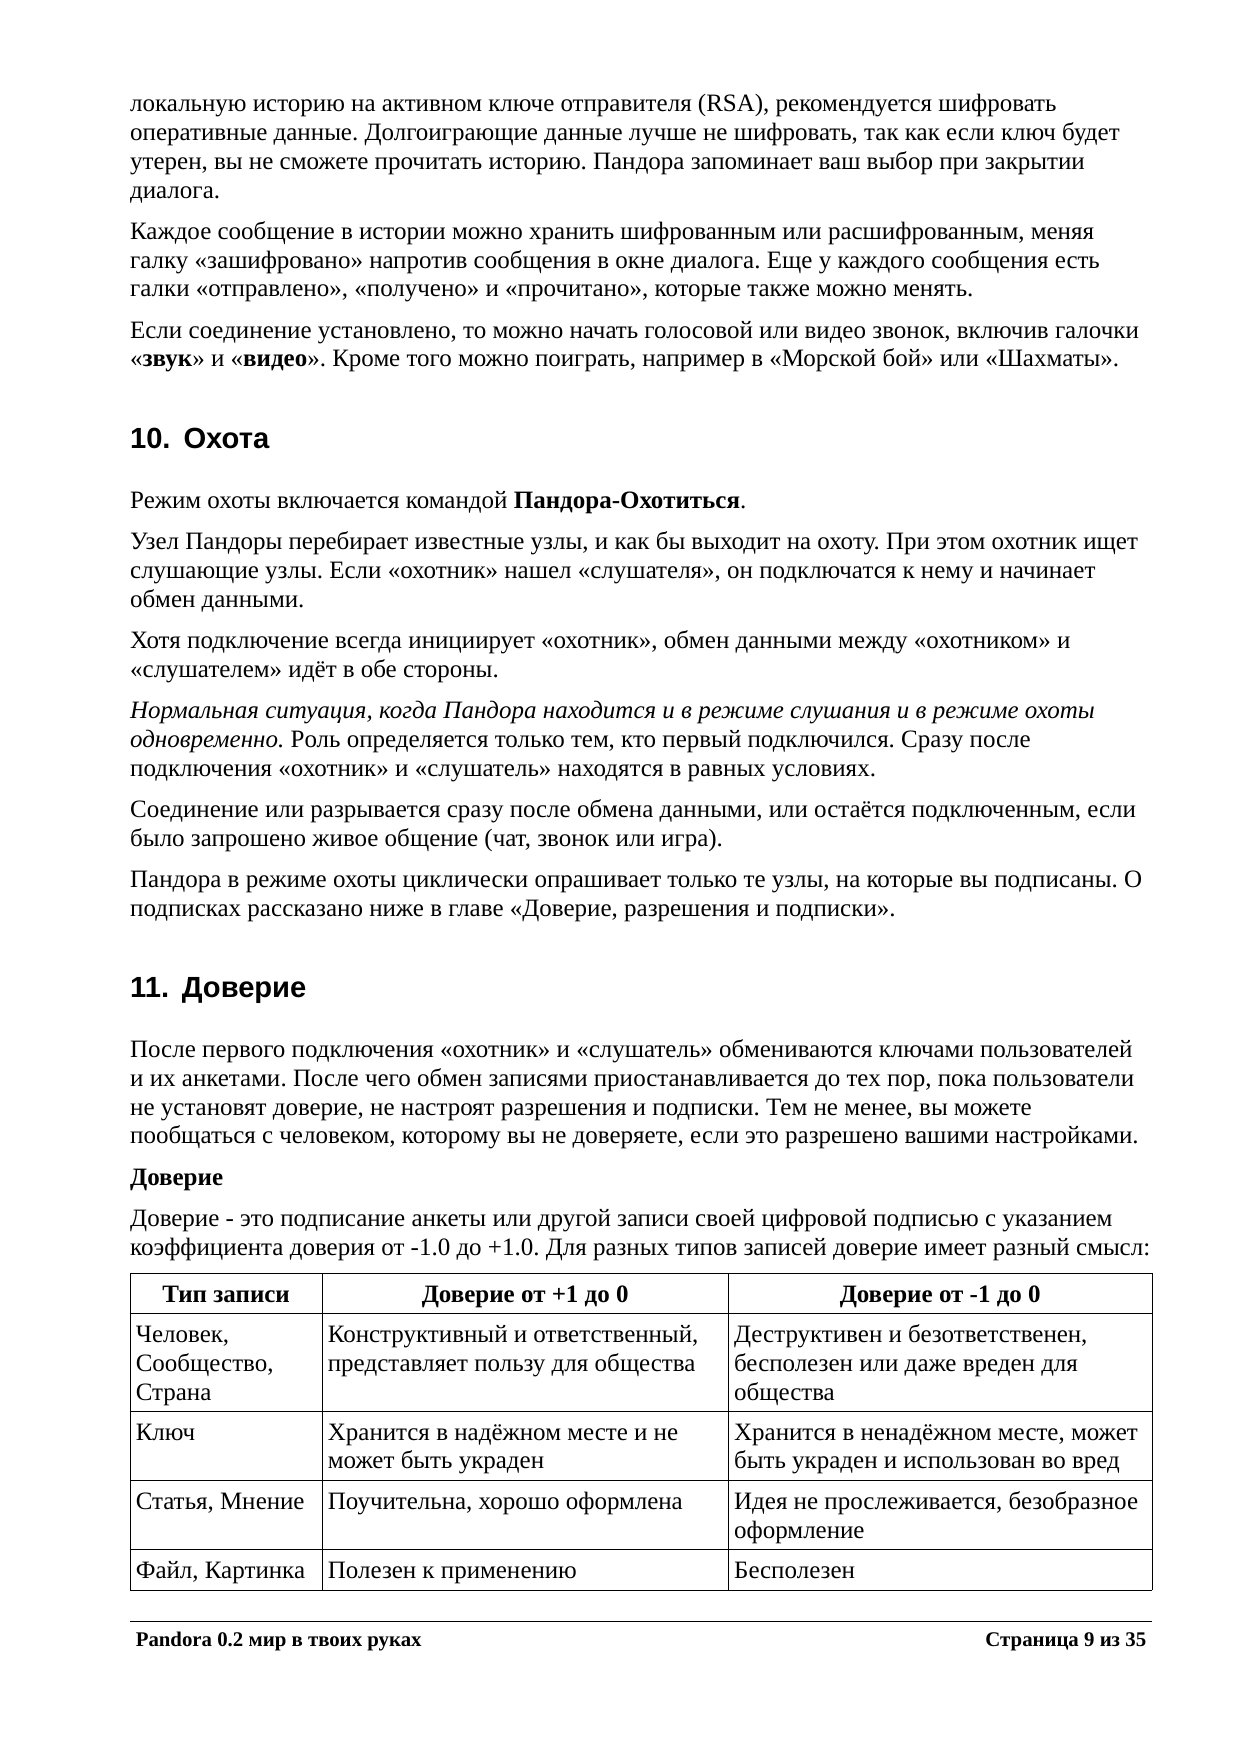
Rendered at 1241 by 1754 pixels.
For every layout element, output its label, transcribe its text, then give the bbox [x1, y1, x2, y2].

table_cell Деструктивен и безответственен, бесполезен или даже вреден для общества [729, 1314, 1152, 1411]
text локальную историю на активном ключе отправителя (RSA), рекомендуется шифровать оперативные данные. Долгоиграющие данные лучше не шифровать, так как если ключ будет утерен, вы не сможете прочитать историю. Пандора запоминает ваш выбор при закрытии диалога. [130, 88, 1152, 203]
subtitle Охота [130, 421, 1152, 455]
text Соединение или разрывается сразу после обмена данными, или остаётся подключенным, если было запрошено живое общение (чат, звонок или игра). [130, 794, 1152, 851]
table_cell Конструктивный и ответственный, представляет пользу для общества [323, 1314, 728, 1411]
table_header Доверие от +1 до 0 [323, 1274, 728, 1313]
table_cell Хранится в надёжном месте и не может быть украден [323, 1412, 728, 1480]
subtitle Доверие [130, 971, 1152, 1004]
table_cell Человек, Сообщество, Страна [131, 1314, 322, 1411]
table_cell Идея не прослеживается, безобразное оформление [729, 1481, 1152, 1549]
text Каждое сообщение в истории можно хранить шифрованным или расшифрованным, меняя галку «зашифровано» напротив сообщения в окне диалога. Еще у каждого сообщения есть галки «отправлено», «получено» и «прочитано», которые также можно менять. [130, 216, 1152, 302]
text После первого подключения «охотник» и «слушатель» обмениваются ключами пользователей и их анкетами. После чего обмен записями приостанавливается до тех пор, пока пользователи не установят доверие, не настроят разрешения и подписки. Тем не менее, вы можете пообщаться с человеком, которому вы не доверяете, если это разрешено вашими настройками. [130, 1034, 1152, 1149]
table_header Тип записи [131, 1274, 322, 1313]
table_cell Хранится в ненадёжном месте, может быть украден и использован во вред [729, 1412, 1152, 1480]
table_cell Ключ [131, 1412, 322, 1480]
text Режим охоты включается командой Пандора-Охотиться. [130, 485, 1152, 514]
text Если соединение установлено, то можно начать голосовой или видео звонок, включив галочки «звук» и «видео». Кроме того можно поиграть, например в «Морской бой» или «Шахматы». [130, 315, 1152, 372]
table_cell Поучительна, хорошо оформлена [323, 1481, 728, 1549]
text Доверие - это подписание анкеты или другой записи своей цифровой подписью с указанием коэффициента доверия от -1.0 до +1.0. Для разных типов записей доверие имеет разный смысл: [130, 1203, 1152, 1260]
text Узел Пандоры перебирает известные узлы, и как бы выходит на охоту. При этом охотник ищет слушающие узлы. Если «охотник» нашел «слушателя», он подключатся к нему и начинает обмен данными. [130, 526, 1152, 613]
table_cell Файл, Картинка [131, 1550, 322, 1589]
text Пандора в режиме охоты циклически опрашивает только те узлы, на которые вы подписаны. О подписках рассказано ниже в главе «Доверие, разрешения и подписки». [130, 864, 1152, 921]
table_header Доверие от -1 до 0 [729, 1274, 1152, 1313]
text Нормальная ситуация, когда Пандора находится и в режиме слушания и в режиме охоты одновременно. Роль определяется только тем, кто первый подключился. Сразу после подключения «охотник» и «слушатель» находятся в равных условиях. [130, 695, 1152, 781]
table_cell Статья, Мнение [131, 1481, 322, 1549]
text Хотя подключение всегда инициирует «охотник», обмен данными между «охотником» и «слушателем» идёт в обе стороны. [130, 625, 1152, 683]
text Доверие [130, 1162, 1152, 1190]
table_cell Бесполезен [729, 1550, 1152, 1589]
table_cell Полезен к применению [323, 1550, 728, 1589]
